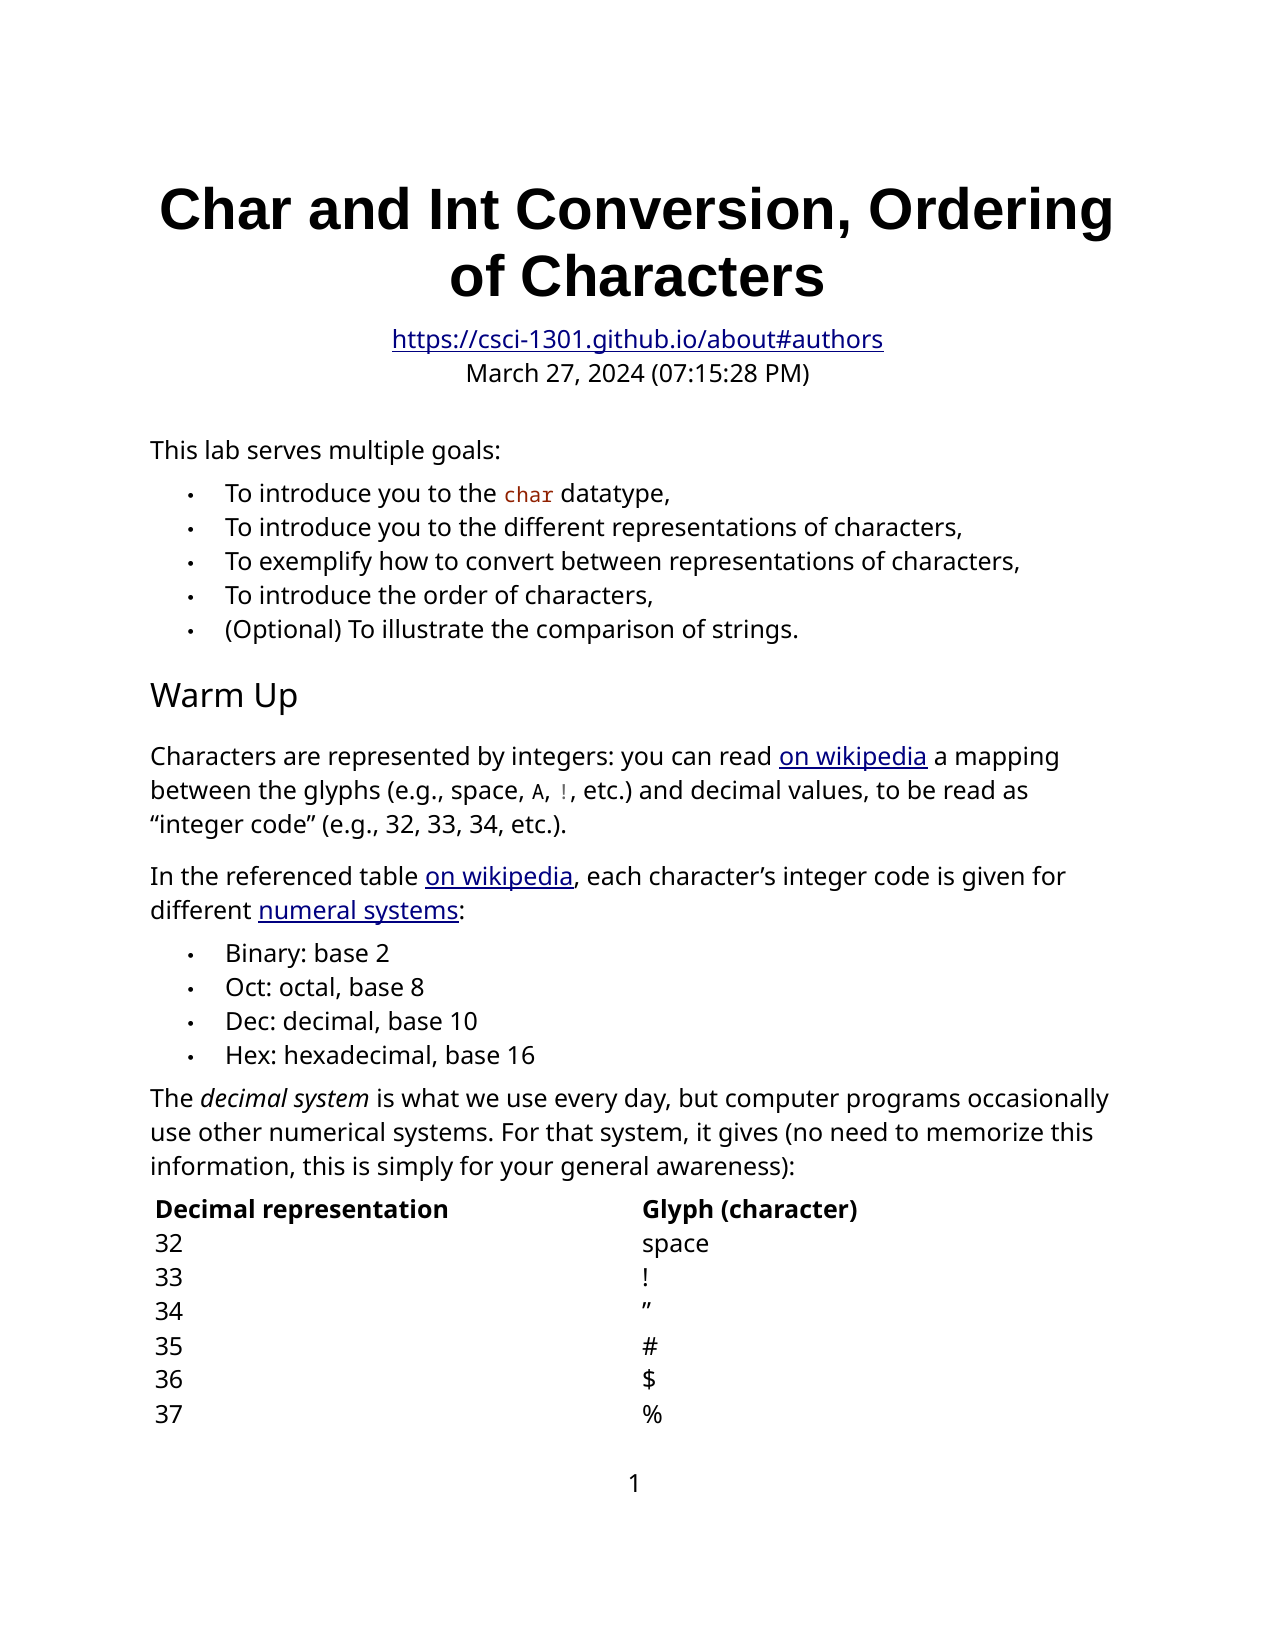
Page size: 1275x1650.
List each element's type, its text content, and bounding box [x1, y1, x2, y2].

list (Optional) To illustrate the comparison of strings. [187, 612, 1125, 646]
list To introduce you to the char datatype, [187, 476, 1125, 510]
text March 27, 2024 (07:15:28 PM) [150, 356, 1125, 390]
title Char and Int Conversion, Ordering of Characters [150, 175, 1125, 309]
table_cell 37 [150, 1396, 637, 1430]
text This lab serves multiple goals: [150, 433, 1125, 467]
table_cell 34 [150, 1294, 637, 1328]
list To exemplify how to convert between representations of characters, [187, 544, 1125, 578]
text Characters are represented by integers: you can read on wikipedia a mapping between the glyphs (e.g., space, A, !, etc.) and decimal values, to be read as “integer code” (e.g., 32, 33, 34, etc.). [150, 738, 1125, 841]
text https://csci-1301.github.io/about#authors [150, 322, 1125, 356]
table_cell $ [638, 1362, 1125, 1396]
table_cell space [638, 1226, 1125, 1260]
list Hex: hexadecimal, base 16 [187, 1038, 1125, 1072]
table_cell ! [638, 1260, 1125, 1294]
table_cell % [638, 1396, 1125, 1430]
table_header Decimal representation [150, 1192, 637, 1226]
table_cell 32 [150, 1226, 637, 1260]
table_header Glyph (character) [638, 1192, 1125, 1226]
list Dec: decimal, base 10 [187, 1004, 1125, 1038]
table_cell ” [638, 1294, 1125, 1328]
text In the referenced table on wikipedia, each character’s integer code is given for different numeral systems: [150, 858, 1125, 927]
table_cell 35 [150, 1328, 637, 1362]
table_cell # [638, 1328, 1125, 1362]
table_cell 36 [150, 1362, 637, 1396]
list To introduce you to the different representations of characters, [187, 510, 1125, 544]
subtitle Warm Up [150, 671, 1125, 717]
list Oct: octal, base 8 [187, 969, 1125, 1004]
text The decimal system is what we use every day, but computer programs occasionally use other numerical systems. For that system, it gives (no need to memorize this information, this is simply for your general awareness): [150, 1081, 1125, 1183]
table_cell 33 [150, 1260, 637, 1294]
list Binary: base 2 [187, 936, 1125, 969]
list To introduce the order of characters, [187, 578, 1125, 612]
